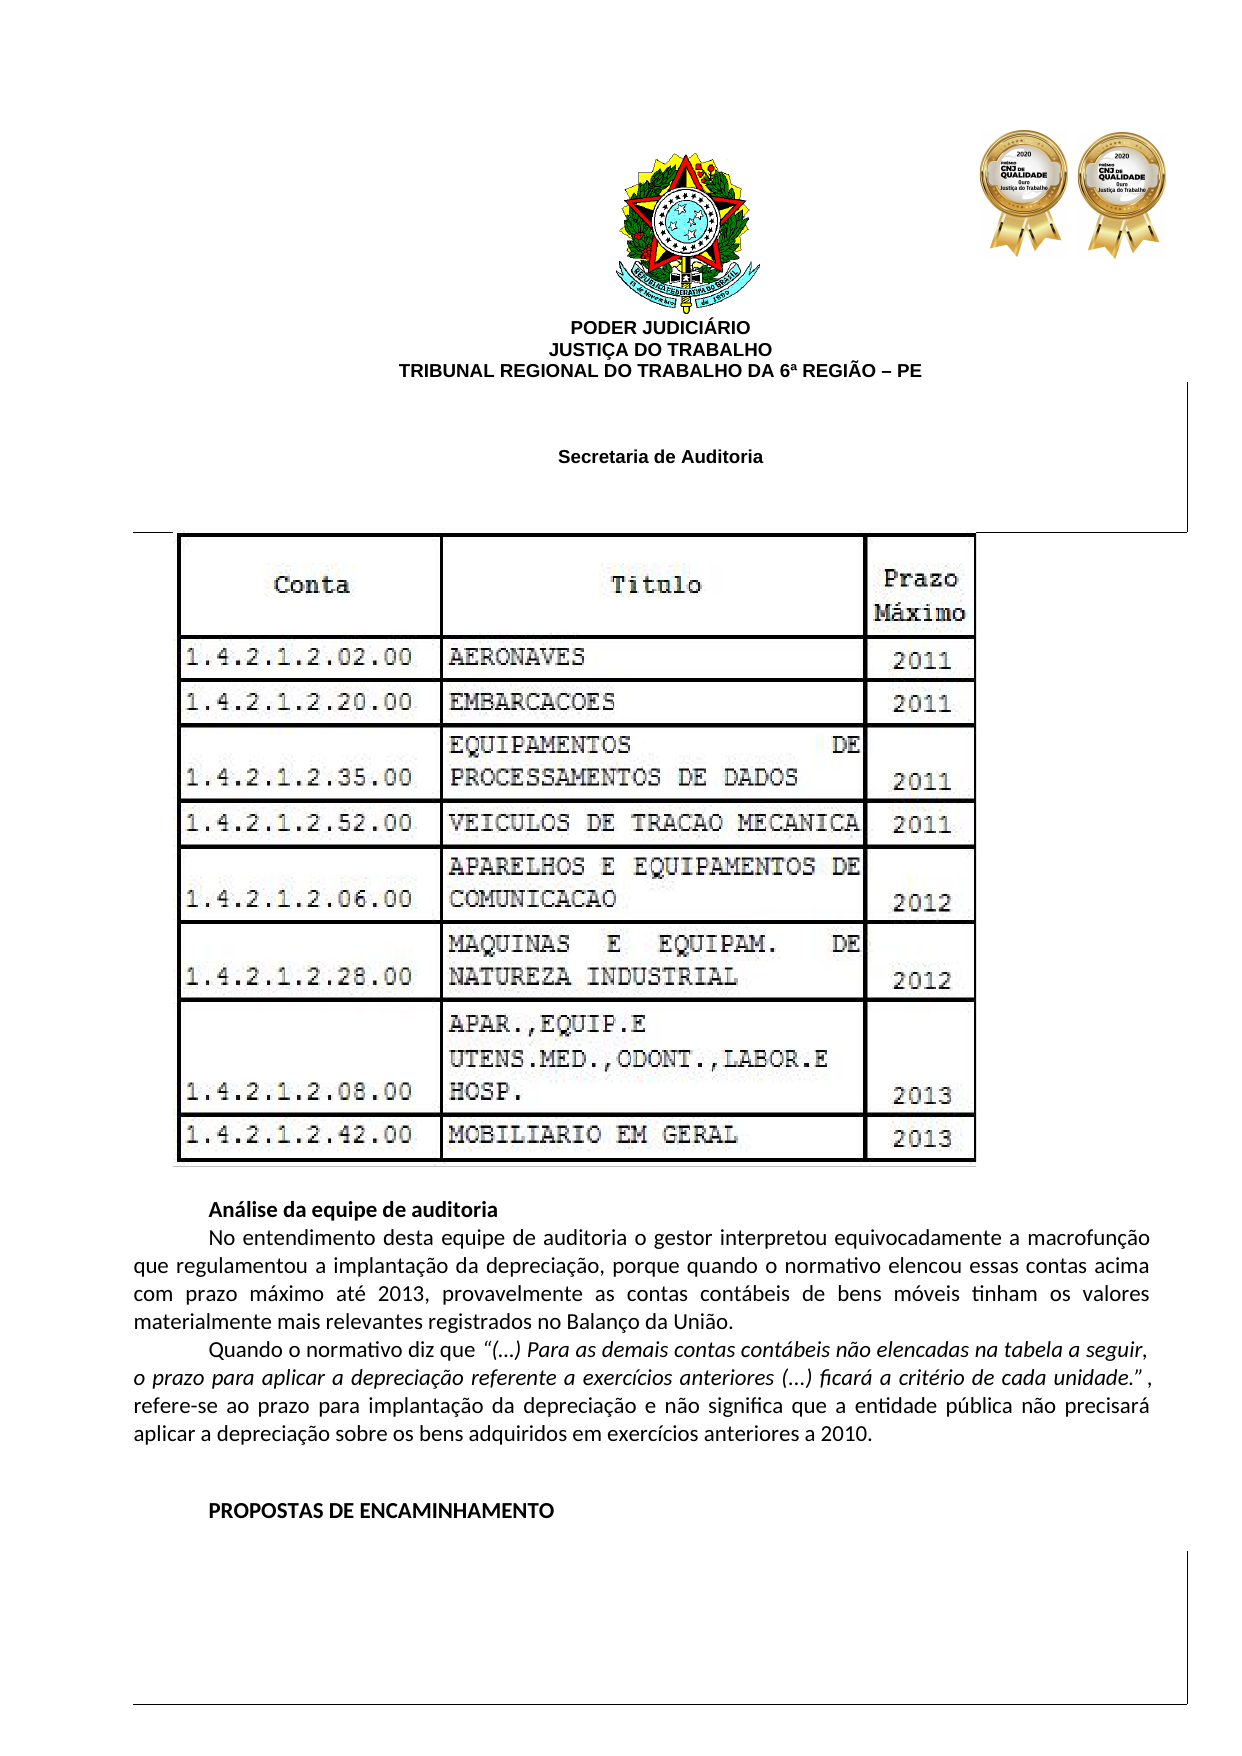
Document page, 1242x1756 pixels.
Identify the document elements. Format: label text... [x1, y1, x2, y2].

text Quando o normativo diz que “(…) Para as demais contas contábeis não elencadas na tabela a seguir, o prazo para aplicar a depreciação referente a exercícios anteriores (...) ficará a critério de cada unidade.”, refere-se ao prazo para implantação da depreciação e não significa que a entidade pública não precisará aplicar a depreciação sobre os bens adquiridos em exercícios anteriores a 2010. [133, 1335, 1152, 1447]
text Análise da equipe de auditoria [133, 1195, 1187, 1223]
text No entendimento desta equipe de auditoria o gestor interpretou equivocadamente a macrofunção que regulamentou a implantação da depreciação, porque quando o normativo elencou essas contas acima com prazo máximo até 2013, provavelmente as contas contábeis de bens móveis tinham os valores materialmente mais relevantes registrados no Balanço da União. [133, 1223, 1152, 1335]
text PROPOSTAS DE ENCAMINHAMENTO [133, 1496, 1152, 1524]
